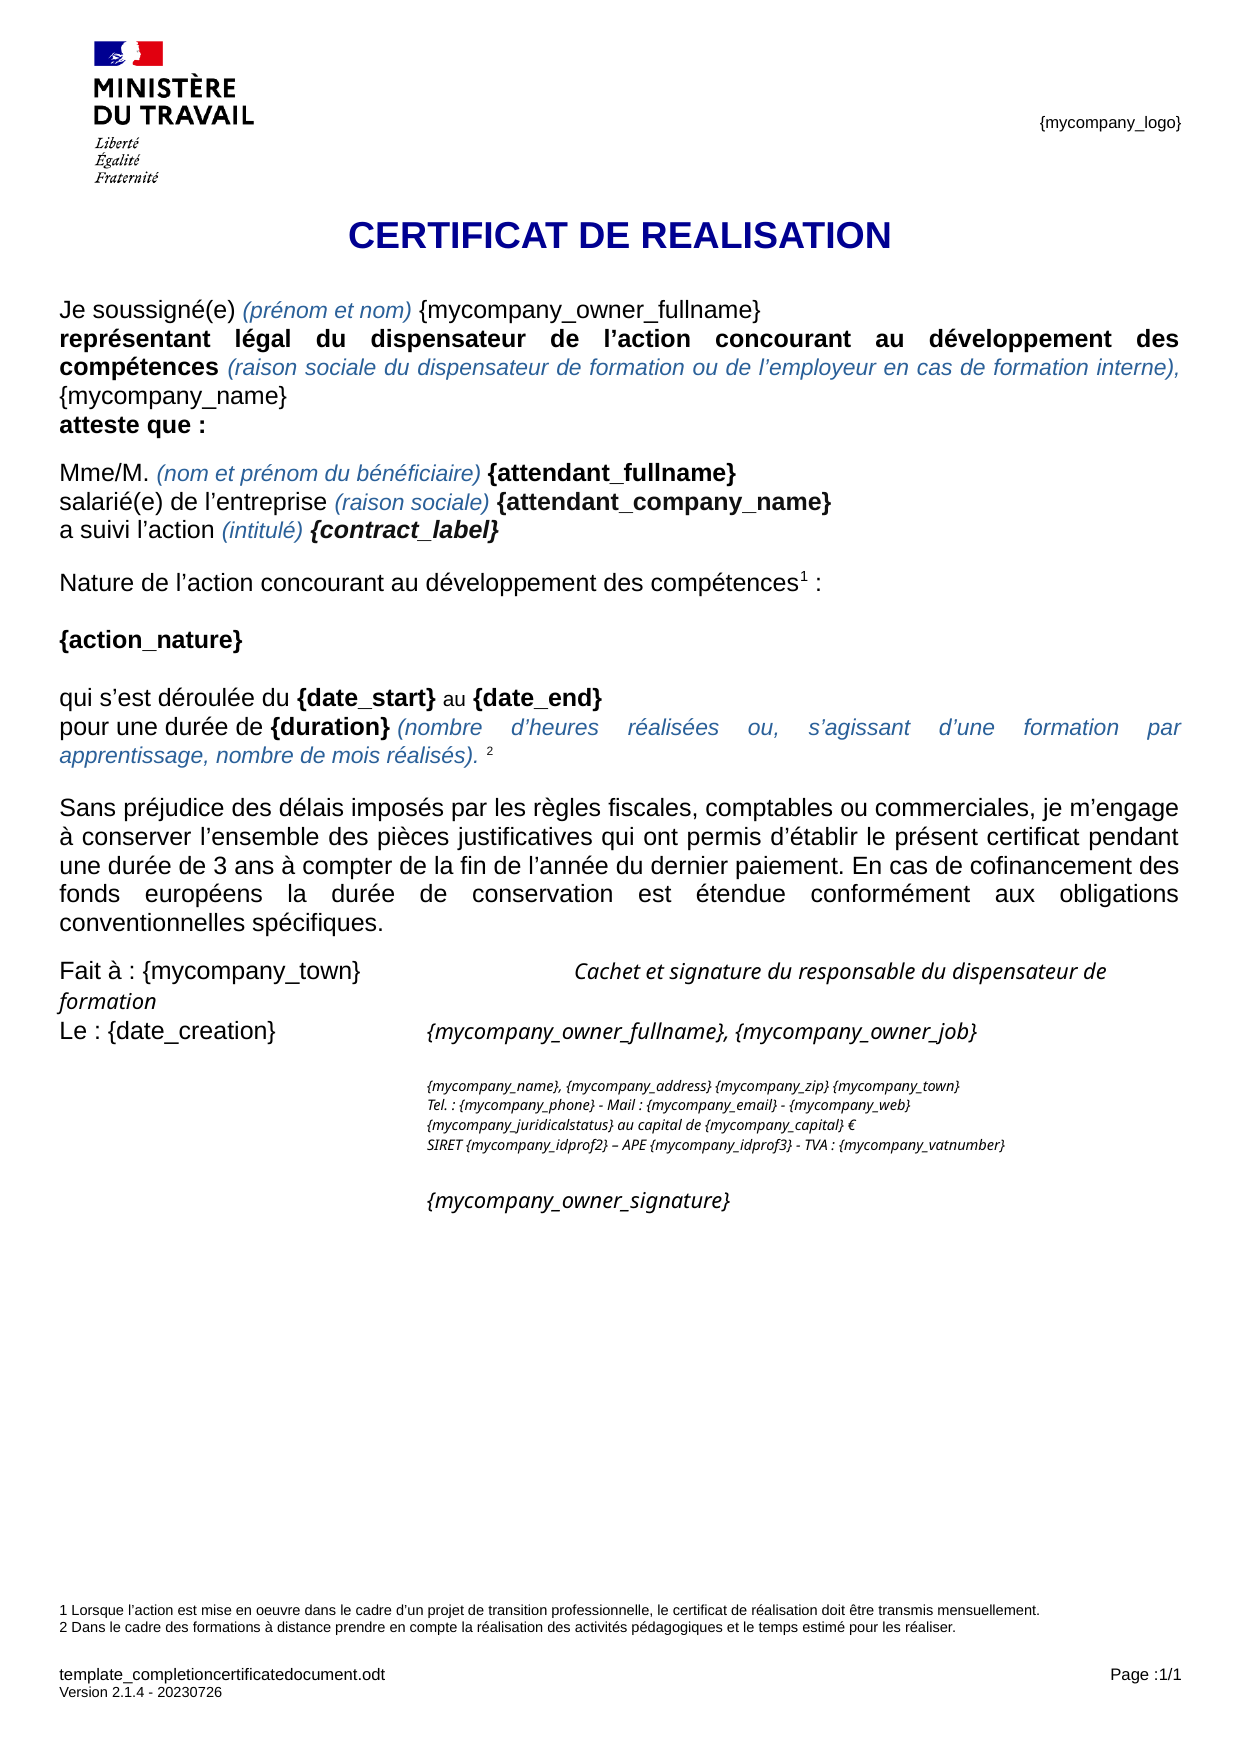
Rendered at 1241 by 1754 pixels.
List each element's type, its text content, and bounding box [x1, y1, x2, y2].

text {mycompany_name}, {mycompany_address} {mycompany_zip} {mycompany_town} [59, 1075, 1181, 1095]
text pour une durée de {duration} (nombre d’heures réalisées ou, s’agissant d’une formation par apprentissage, nombre de mois réalisés). [59, 712, 1181, 769]
text Le : {date_creation} {mycompany_owner_fullname}, {mycompany_owner_job} [59, 1016, 1181, 1046]
text CERTIFICAT DE REALISATION [59, 213, 1181, 256]
text Dans le cadre des formations à distance prendre en compte la réalisation des activités pédagogiques et le temps estimé pour les réaliser. [59, 1619, 1181, 1635]
text {action_nature} [59, 626, 1181, 654]
picture [69, 16, 278, 207]
text Lorsque l’action est mise en oeuvre dans le cadre d’un projet de transition professionnelle, le certificat de réalisation doit être transmis mensuellement. [59, 1602, 1181, 1619]
text a suivi l’action (intitulé) {contract_label} [59, 515, 1181, 544]
text {mycompany_juridicalstatus} au capital de {mycompany_capital} € [59, 1115, 1181, 1135]
text {mycompany_logo} [278, 113, 1181, 132]
text SIRET {mycompany_idprof2} – APE {mycompany_idprof3} - TVA : {mycompany_vatnumber} [59, 1135, 1181, 1155]
text représentant légal du dispensateur de l’action concourant au développement des compétences (raison sociale du dispensateur de formation ou de l’employeur en cas de formation interne), {mycompany_name} [59, 323, 1181, 410]
text Mme/M. (nom et prénom du bénéficiaire) {attendant_fullname} [59, 458, 1181, 487]
text Nature de l’action concourant au développement des compétences : [59, 568, 1181, 597]
text salarié(e) de l’entreprise (raison sociale) {attendant_company_name} [59, 487, 1181, 515]
text Sans préjudice des délais imposés par les règles fiscales, comptables ou commerciales, je m’engage à conserver l’ensemble des pièces justificatives qui ont permis d’établir le présent certificat pendant une durée de 3 ans à compter de la fin de l’année du dernier paiement. En cas de cofinancement des fonds européens la durée de conservation est étendue conformément aux obligations conventionnelles spécifiques. [59, 793, 1181, 937]
text qui s’est déroulée du {date_start} au {date_end} [59, 683, 1181, 712]
text Je soussigné(e) (prénom et nom) {mycompany_owner_fullname} [59, 295, 1181, 323]
text Fait à : {mycompany_town} Cachet et signature du responsable du dispensateur de formation [59, 956, 1181, 1016]
text {mycompany_owner_signature} [59, 1185, 1181, 1214]
text Tel. : {mycompany_phone} - Mail : {mycompany_email} - {mycompany_web} [59, 1095, 1181, 1115]
text atteste que : [59, 410, 1181, 438]
